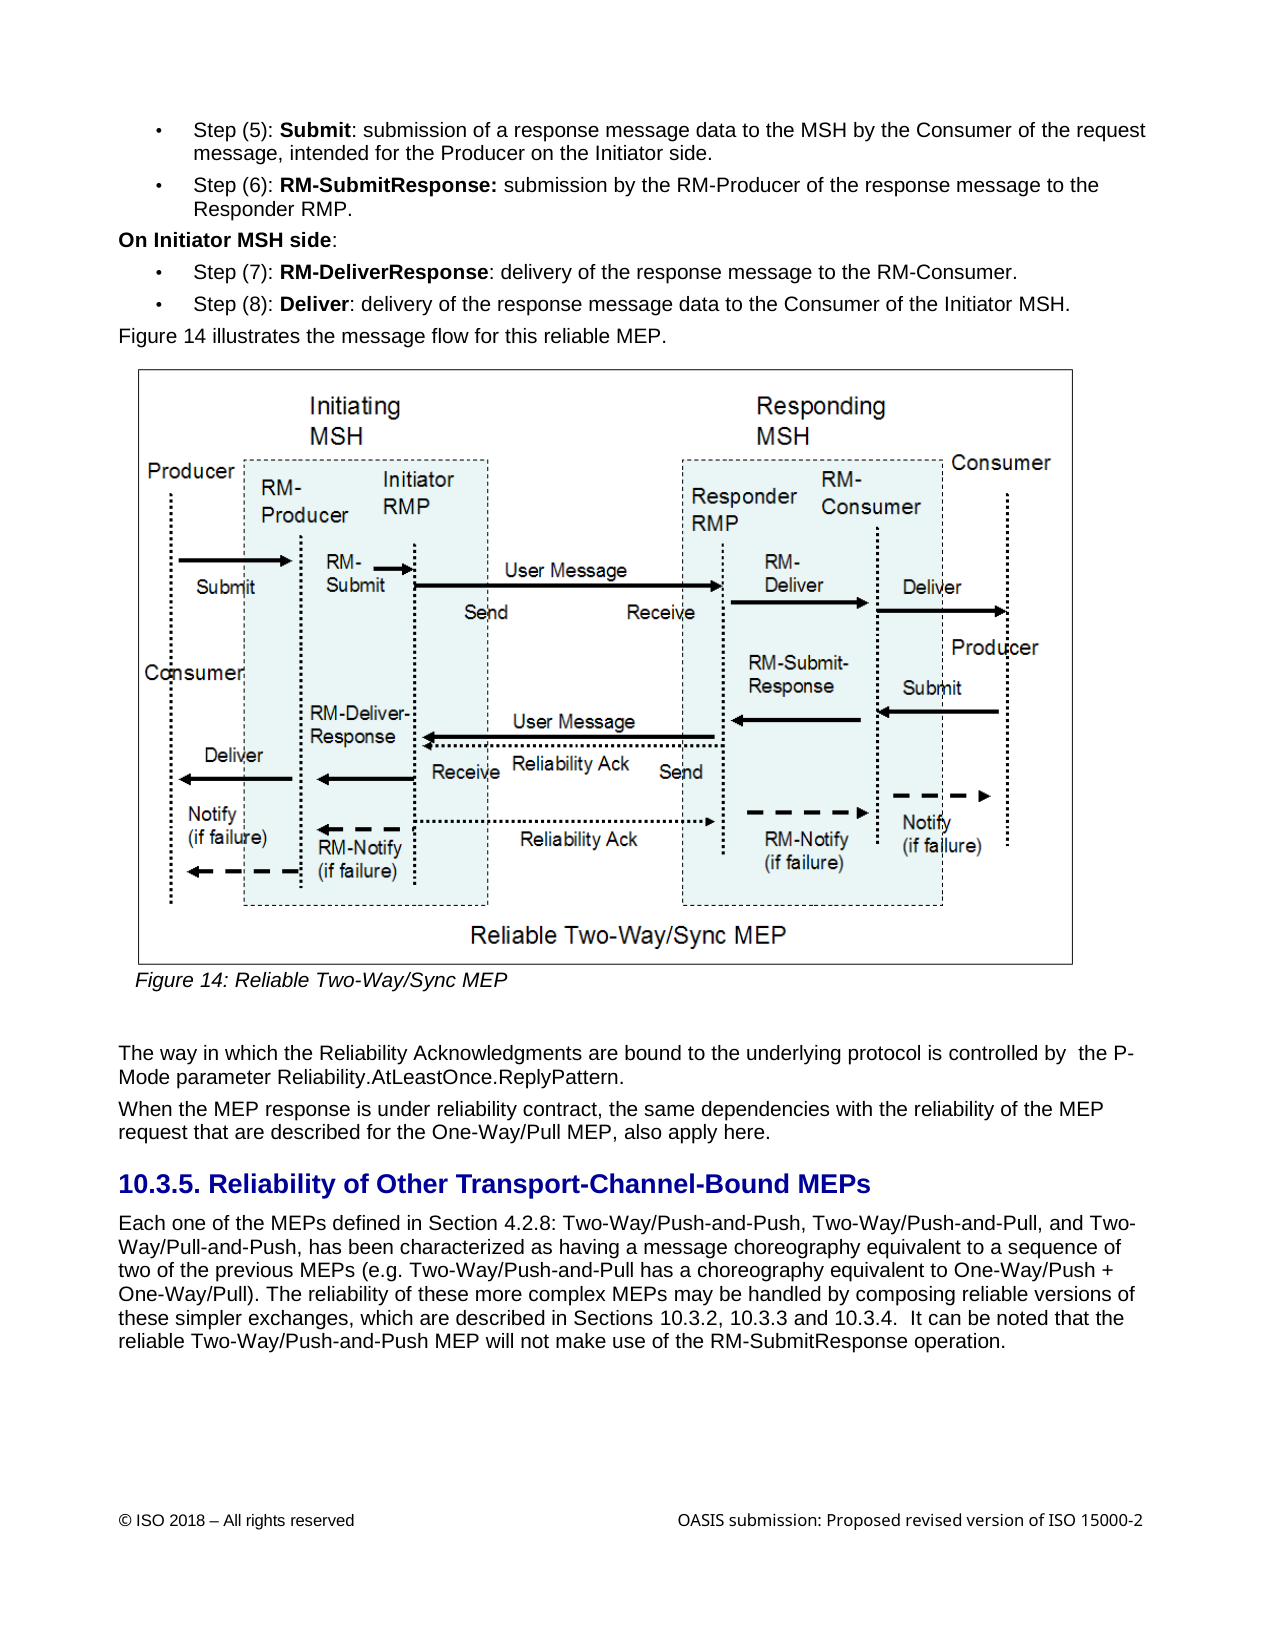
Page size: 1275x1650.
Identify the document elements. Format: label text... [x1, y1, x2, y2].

subtitle Reliability of Other Transport-Channel-Bound MEPs [118, 1169, 1157, 1199]
text Figure 14 illustrates the message flow for this reliable MEP. [118, 324, 1157, 348]
text When the MEP response is under reliability contract, the same dependencies with the reliability of the MEP request that are described for the One-Way/Pull MEP, also apply here. [118, 1097, 1157, 1144]
text The way in which the Reliability Acknowledgments are bound to the underlying protocol is controlled by the P-Mode parameter Reliability.AtLeastOnce.ReplyPattern. [118, 1042, 1157, 1089]
subtitle Figure 14: Reliable Two-Way/Sync MEP [135, 969, 1077, 992]
list Step (7): RM-DeliverResponse: delivery of the response message to the RM-Consumer. [156, 261, 1157, 284]
picture [134, 365, 1077, 969]
list Step (6): RM-SubmitResponse: submission by the RM-Producer of the response message to the Responder RMP. [156, 173, 1157, 221]
text On Initiator MSH side: [118, 229, 1157, 252]
text Each one of the MEPs defined in Section 4.2.8: Two-Way/Push-and-Push, Two-Way/Push-and-Pull, and Two-Way/Pull-and-Push, has been characterized as having a message choreography equivalent to a sequence of two of the previous MEPs (e.g. Two-Way/Push-and-Pull has a choreography equivalent to One-Way/Push + One-Way/Pull). The reliability of these more complex MEPs may be handled by composing reliable versions of these simpler exchanges, which are described in Sections 10.3.2, 10.3.3 and 10.3.4. It can be noted that the reliable Two-Way/Push-and-Push MEP will not make use of the RM-SubmitResponse operation. [118, 1212, 1157, 1353]
list Step (5): Submit: submission of a response message data to the MSH by the Consumer of the request message, intended for the Producer on the Initiator side. [156, 118, 1157, 165]
list Step (8): Deliver: delivery of the response message data to the Consumer of the Initiator MSH. [156, 293, 1157, 316]
